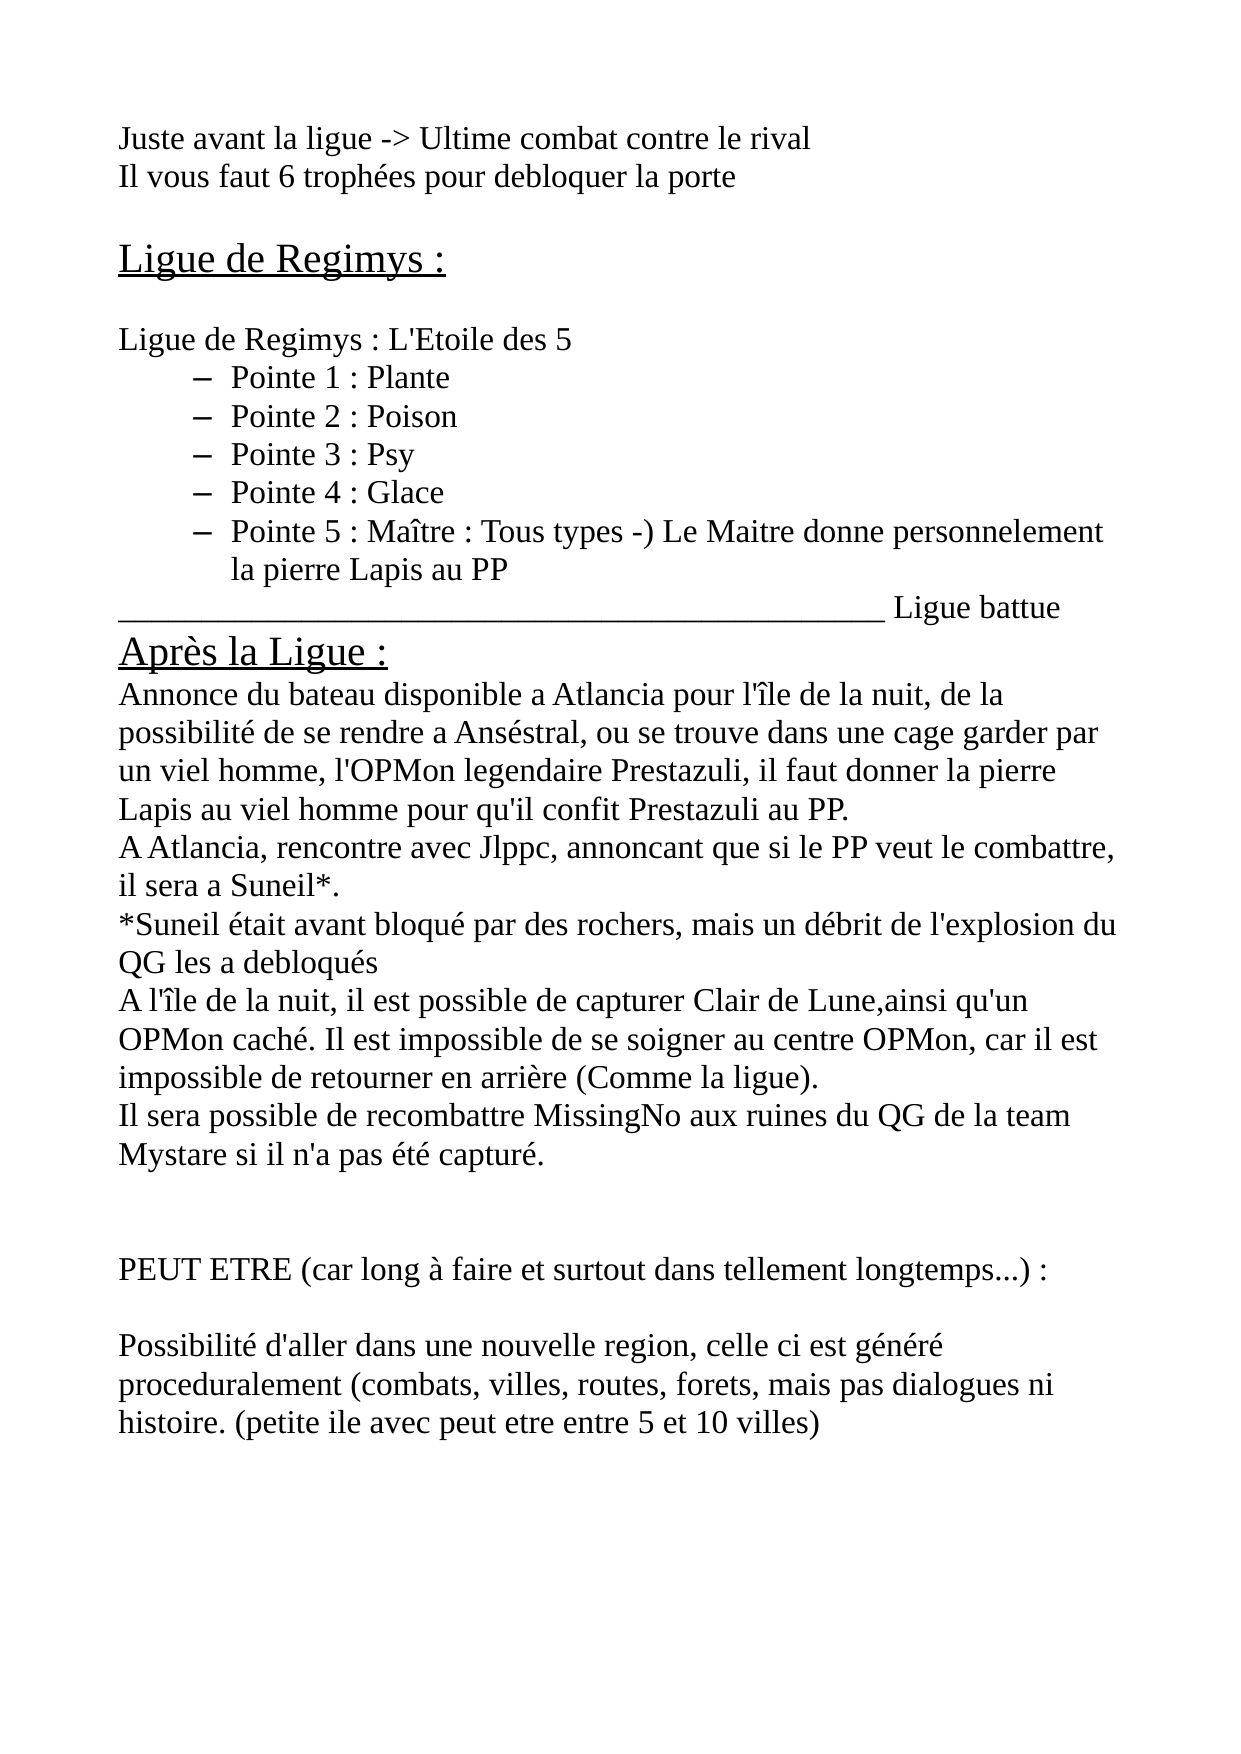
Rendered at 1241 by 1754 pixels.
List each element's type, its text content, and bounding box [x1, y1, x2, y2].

text Il sera possible de recombattre MissingNo aux ruines du QG de la team Mystare si il n'a pas été capturé. [118, 1096, 1122, 1172]
list Pointe 1 : Plante [193, 358, 1122, 396]
text Il vous faut 6 trophées pour debloquer la porte [118, 156, 1122, 195]
text PEUT ETRE (car long à faire et surtout dans tellement longtemps...) : [118, 1249, 1122, 1287]
text Ligue de Regimys : L'Etoile des 5 [118, 319, 1122, 358]
text Juste avant la ligue -> Ultime combat contre le rival [118, 118, 1122, 156]
list Pointe 2 : Poison [193, 396, 1122, 434]
list Pointe 5 : Maître : Tous types -) Le Maitre donne personnelement la pierre Lapis au PP [193, 511, 1122, 588]
text Ligue de Regimys : [118, 233, 1122, 281]
text *Suneil était avant bloqué par des rochers, mais un débrit de l'explosion du QG les a debloqués [118, 904, 1122, 981]
text A l'île de la nuit, il est possible de capturer Clair de Lune,ainsi qu'un OPMon caché. Il est impossible de se soigner au centre OPMon, car il est impossible de retourner en arrière (Comme la ligue). [118, 981, 1122, 1096]
text ______________________________________________ Ligue battue [118, 588, 1122, 626]
text Après la Ligue : [118, 626, 1122, 674]
text Possibilité d'aller dans une nouvelle region, celle ci est généré proceduralement (combats, villes, routes, forets, mais pas dialogues ni histoire. (petite ile avec peut etre entre 5 et 10 villes) [118, 1326, 1122, 1441]
list Pointe 3 : Psy [193, 434, 1122, 473]
list Pointe 4 : Glace [193, 473, 1122, 511]
text A Atlancia, rencontre avec Jlppc, annoncant que si le PP veut le combattre, il sera a Suneil*. [118, 827, 1122, 904]
text Annonce du bateau disponible a Atlancia pour l'île de la nuit, de la possibilité de se rendre a Anséstral, ou se trouve dans une cage garder par un viel homme, l'OPMon legendaire Prestazuli, il faut donner la pierre Lapis au viel homme pour qu'il confit Prestazuli au PP. [118, 674, 1122, 827]
